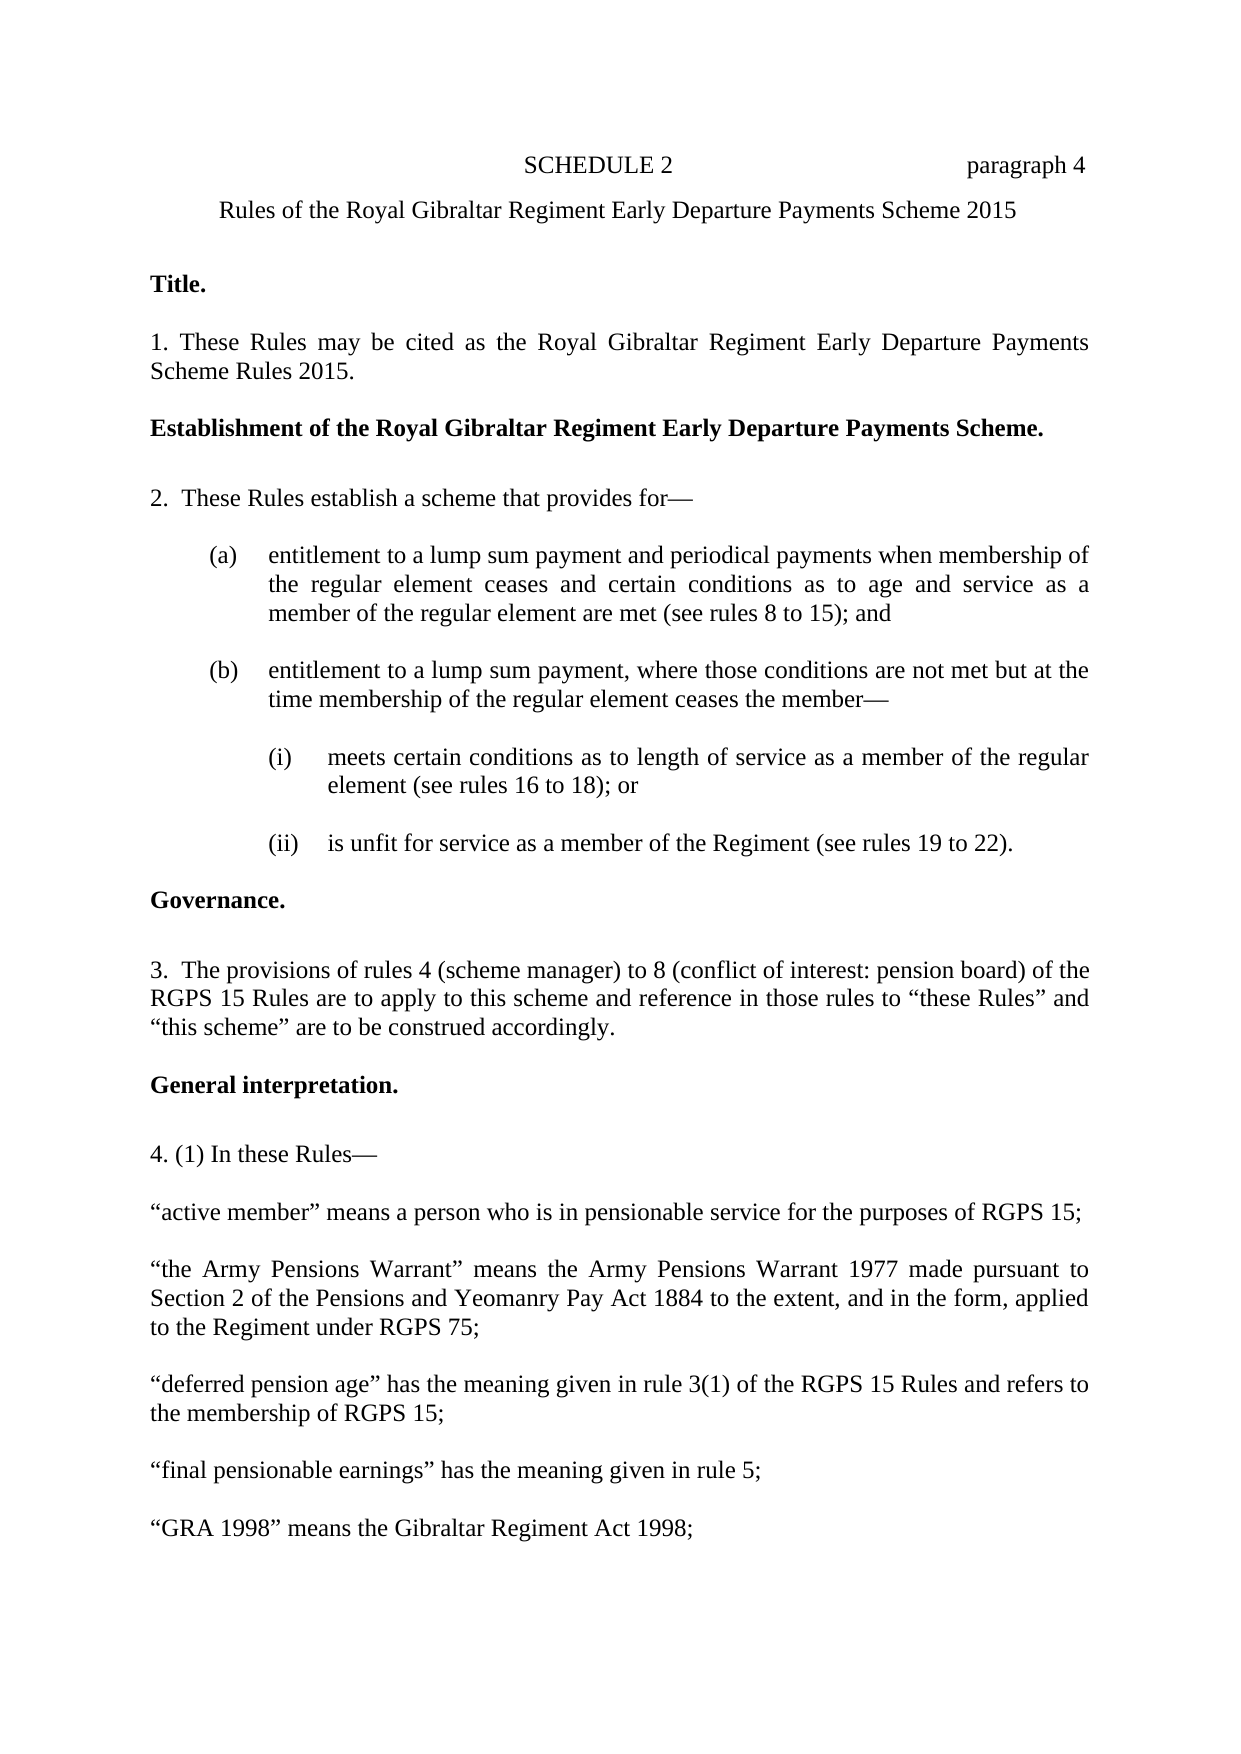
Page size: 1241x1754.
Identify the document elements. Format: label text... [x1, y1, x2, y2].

list “deferred pension age” has the meaning given in rule 3(1) of the RGPS 15 Rules and refers to the membership of RGPS 15; [150, 1369, 1090, 1427]
text 2. These Rules establish a scheme that provides for— [150, 483, 1090, 512]
list “active member” means a person who is in pensionable service for the purposes of RGPS 15; [150, 1197, 1090, 1226]
subtitle Rules of the Royal Gibraltar Regiment Early Departure Payments Scheme 2015 [150, 195, 1090, 224]
list “final pensionable earnings” has the meaning given in rule 5; [150, 1456, 1090, 1484]
text “GRA 1998” means the Gibraltar Regiment Act 1998; [150, 1513, 1090, 1542]
text (a) entitlement to a lump sum payment and periodical payments when membership of the regular element ceases and certain conditions as to age and service as a member of the regular element are met (see rules 8 to 15); and [209, 540, 1090, 627]
text 3. The provisions of rules 4 (scheme manager) to 8 (conflict of interest: pension board) of the RGPS 15 Rules are to apply to this scheme and reference in those rules to “these Rules” and “this scheme” are to be construed accordingly. [150, 955, 1090, 1041]
subtitle SCHEDULE 2 paragraph 4 [150, 150, 1090, 179]
subtitle Governance. [150, 885, 1090, 914]
subtitle Establishment of the Royal Gibraltar Regiment Early Departure Payments Scheme. [150, 413, 1090, 442]
subtitle General interpretation. [150, 1070, 1090, 1098]
text (ii) is unfit for service as a member of the Regiment (see rules 19 to 22). [268, 828, 1090, 857]
subtitle Title. [150, 269, 1090, 298]
list “the Army Pensions Warrant” means the Army Pensions Warrant 1977 made pursuant to Section 2 of the Pensions and Yeomanry Pay Act 1884 to the extent, and in the form, applied to the Regiment under RGPS 75; [150, 1254, 1090, 1341]
text (i) meets certain conditions as to length of service as a member of the regular element (see rules 16 to 18); or [268, 742, 1090, 799]
text 4. (1) In these Rules— [150, 1139, 1090, 1168]
text (b) entitlement to a lump sum payment, where those conditions are not met but at the time membership of the regular element ceases the member— [209, 655, 1090, 713]
text 1. These Rules may be cited as the Royal Gibraltar Regiment Early Departure Payments Scheme Rules 2015. [150, 327, 1090, 384]
